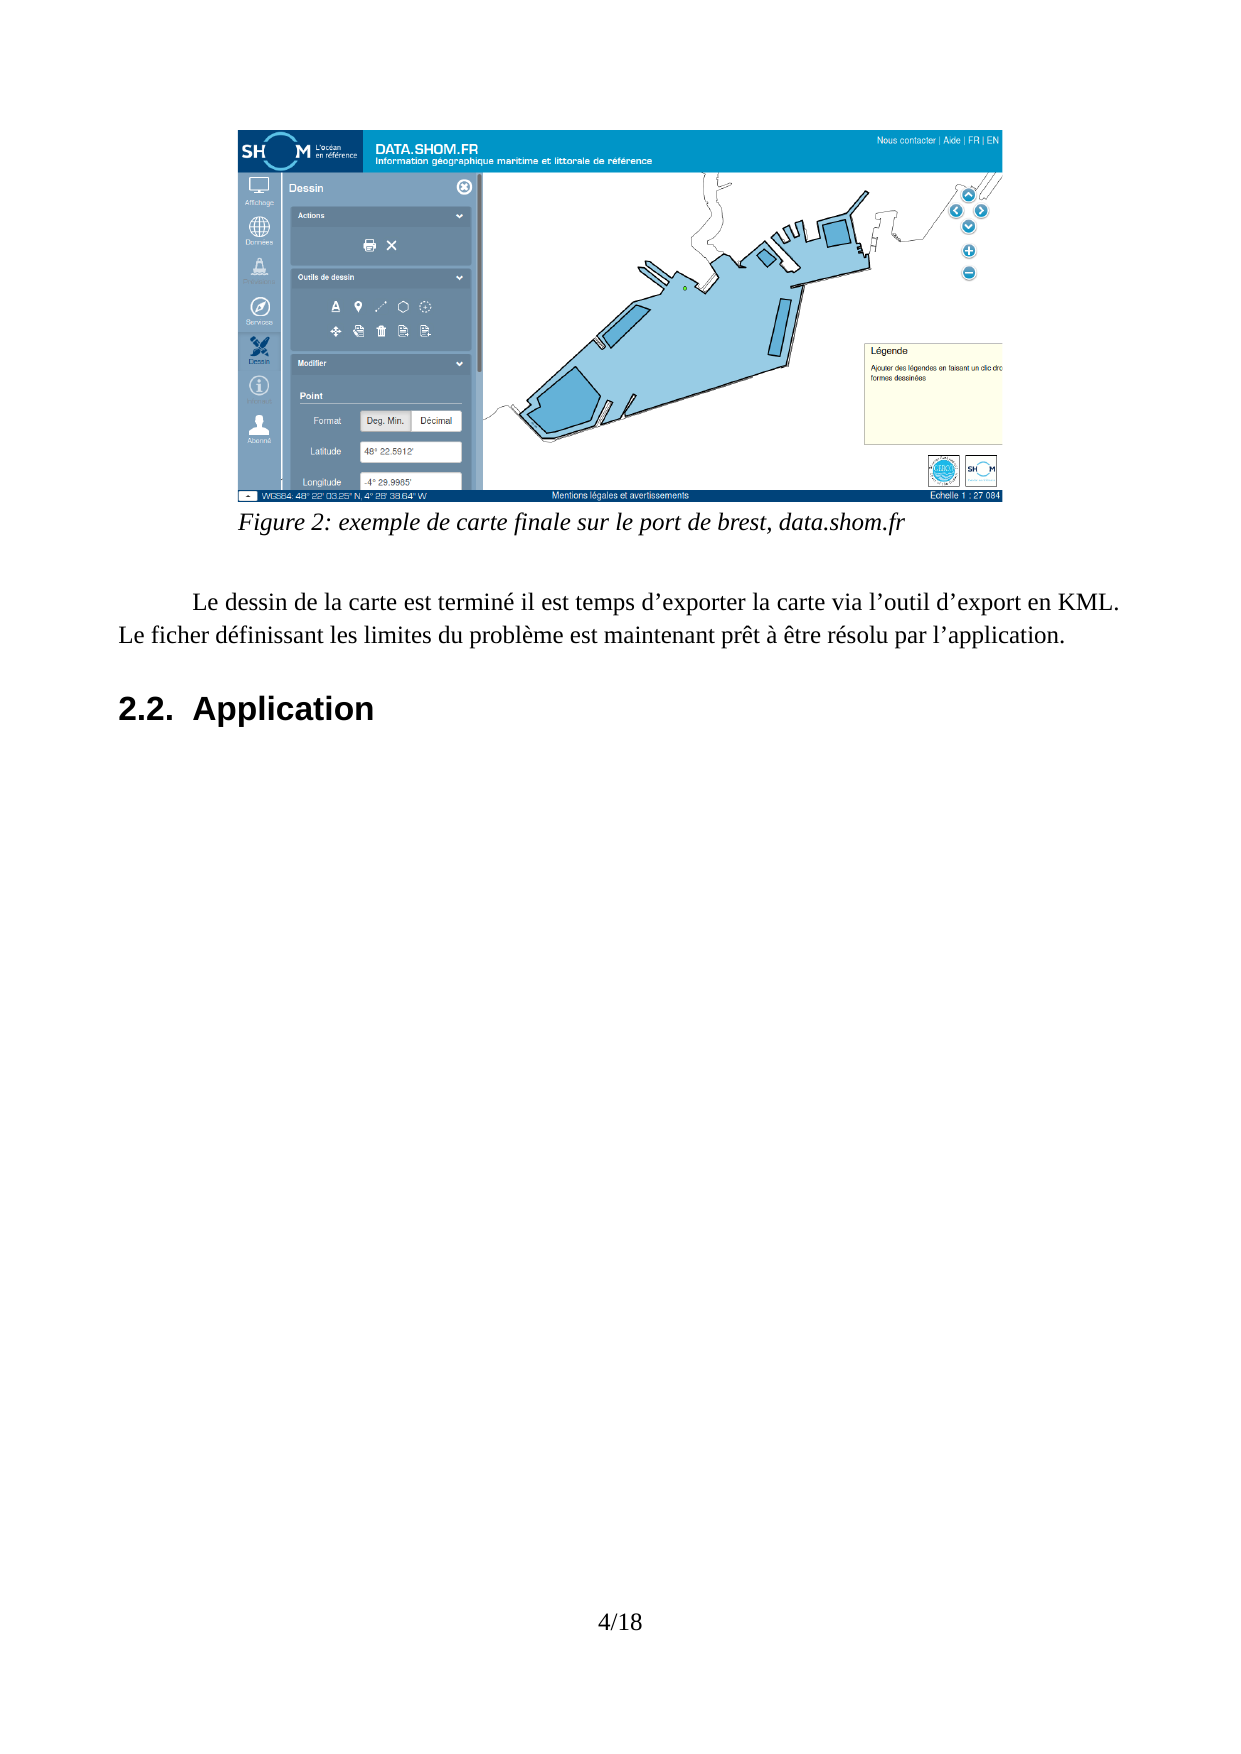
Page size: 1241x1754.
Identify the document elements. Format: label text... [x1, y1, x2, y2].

picture [237, 130, 1003, 502]
text Le dessin de la carte est terminé il est temps d’exporter la carte via l’outil d’export en KML. Le ficher définissant les limites du problème est maintenant prêt à être résolu par l’application. [118, 587, 1122, 649]
picture [422, 145, 432, 153]
subtitle Application [118, 689, 1122, 727]
text Figure 2: exemple de carte finale sur le port de brest, data.shom.fr [238, 502, 1002, 535]
